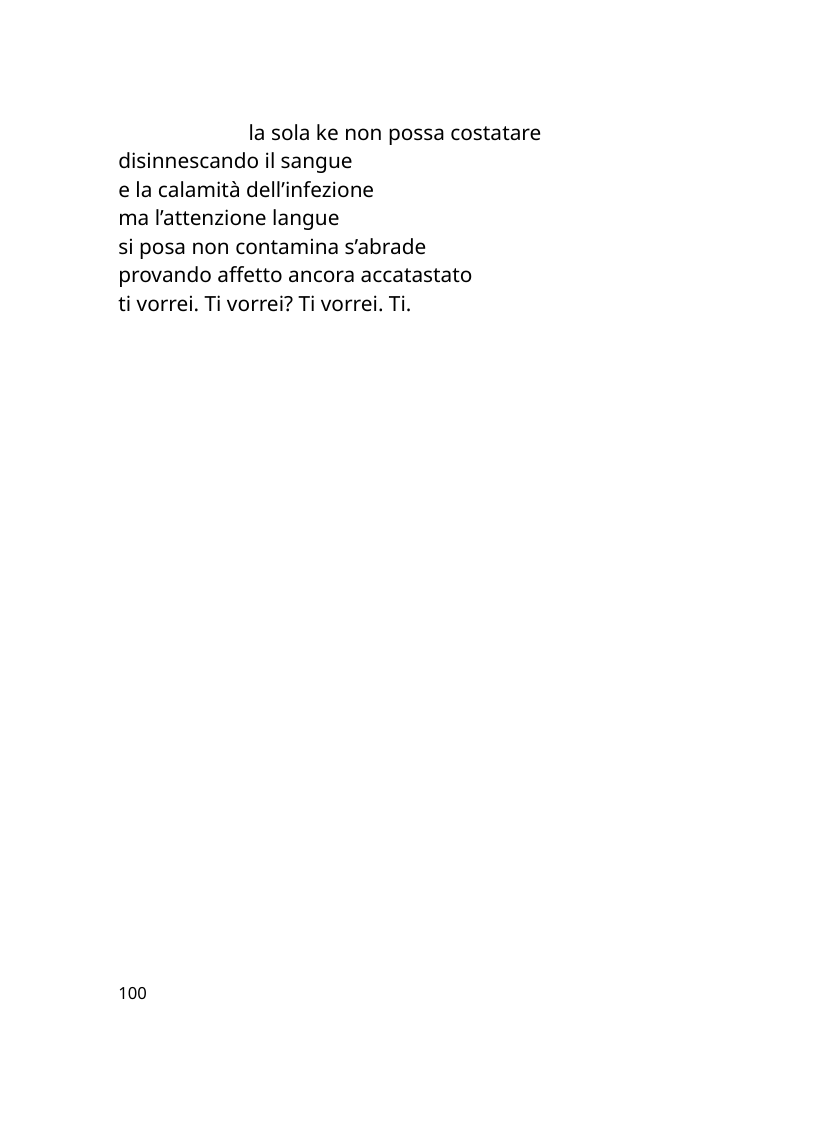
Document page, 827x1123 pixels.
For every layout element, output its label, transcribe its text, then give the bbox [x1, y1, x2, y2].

text si posa non contamina s’abrade [118, 232, 709, 260]
text la sola ke non possa costatare [118, 118, 709, 147]
text provando affetto ancora accatastato [118, 260, 709, 289]
text e la calamità dell’infezione [118, 175, 709, 203]
text disinnescando il sangue [118, 147, 709, 175]
text ti vorrei. Ti vorrei? Ti vorrei. Ti. [118, 289, 709, 317]
text ma l’attenzione langue [118, 203, 709, 232]
